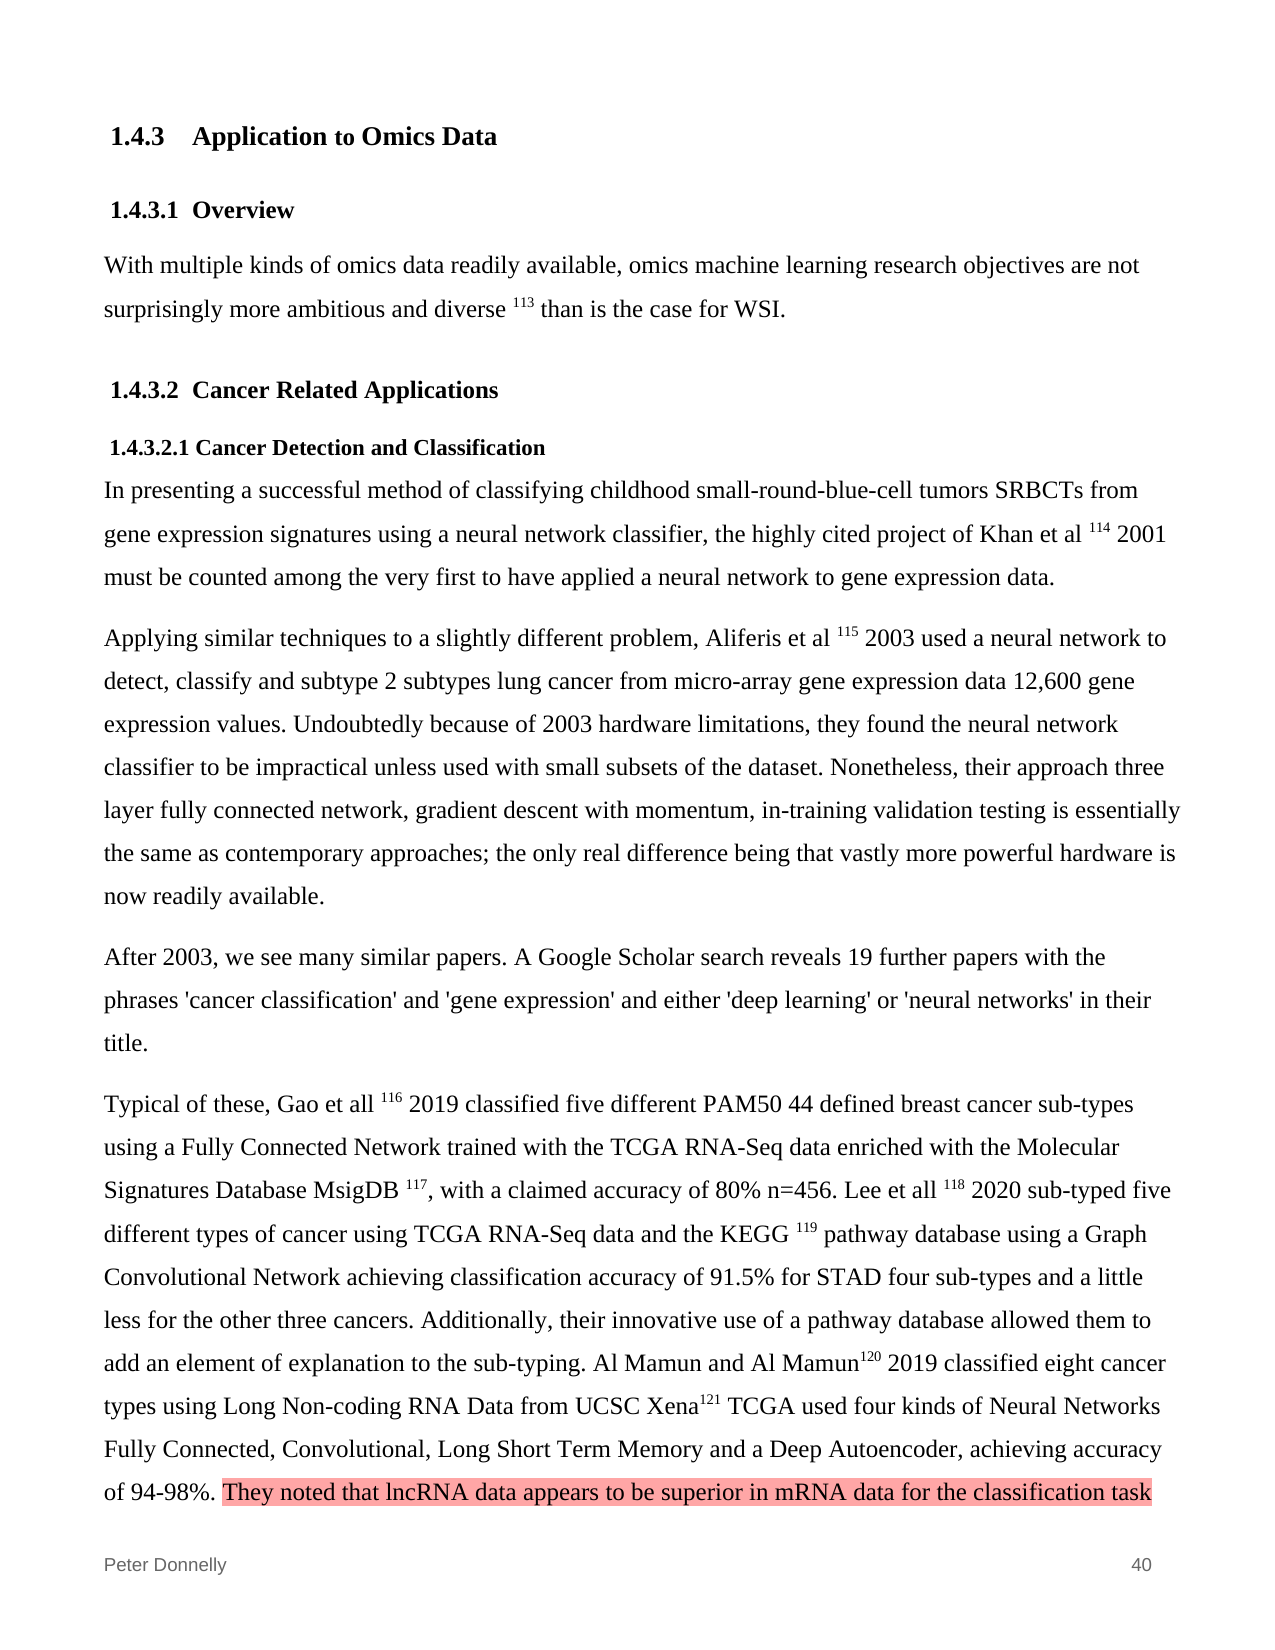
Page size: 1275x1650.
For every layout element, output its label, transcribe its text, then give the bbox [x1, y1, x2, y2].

subtitle Cancer Related Applications [103, 375, 1181, 404]
text With multiple kinds of omics data readily available, omics machine learning research objectives are not surprisingly more ambitious and diverse than is the case for WSI. [103, 251, 1181, 322]
text Typical of these, Gao et all 2019 classified five different PAM50 44 defined breast cancer sub-types using a Fully Connected Network trained with the TCGA RNA-Seq data enriched with the Molecular Signatures Database MsigDB , with a claimed accuracy of 80% n=456. Lee et all 2020 sub-typed five different types of cancer using TCGA RNA-Seq data and the KEGG pathway database using a Graph Convolutional Network achieving classification accuracy of 91.5% for STAD four sub-types and a little less for the other three cancers. Additionally, their innovative use of a pathway database allowed them to add an element of explanation to the sub-typing. Al Mamun and Al Mamun 2019 classified eight cancer types using Long Non-coding RNA Data from UCSC Xena TCGA used four kinds of Neural Networks Fully Connected, Convolutional, Long Short Term Memory and a Deep Autoencoder, achieving accuracy of 94-98%. They noted that lncRNA data appears to be superior in mRNA data for the classification task [103, 1089, 1181, 1506]
text Applying similar techniques to a slightly different problem, Aliferis et al 2003 used a neural network to detect, classify and subtype 2 subtypes lung cancer from micro-array gene expression data 12,600 gene expression values. Undoubtedly because of 2003 hardware limitations, they found the neural network classifier to be impractical unless used with small subsets of the dataset. Nonetheless, their approach three layer fully connected network, gradient descent with momentum, in-training validation testing is essentially the same as contemporary approaches; the only real difference being that vastly more powerful hardware is now readily available. [103, 623, 1181, 910]
text In presenting a successful method of classifying childhood small-round-blue-cell tumors SRBCTs from gene expression signatures using a neural network classifier, the highly cited project of Khan et al 2001 must be counted among the very first to have applied a neural network to gene expression data. [103, 476, 1181, 591]
subtitle Overview [103, 195, 1181, 224]
subtitle Cancer Detection and Classification [103, 434, 1181, 460]
text After 2003, we see many similar papers. A Google Scholar search reveals 19 further papers with the phrases 'cancer classification' and 'gene expression' and either 'deep learning' or 'neural networks' in their title. [103, 942, 1181, 1057]
subtitle Application to Omics Data [103, 120, 1181, 151]
